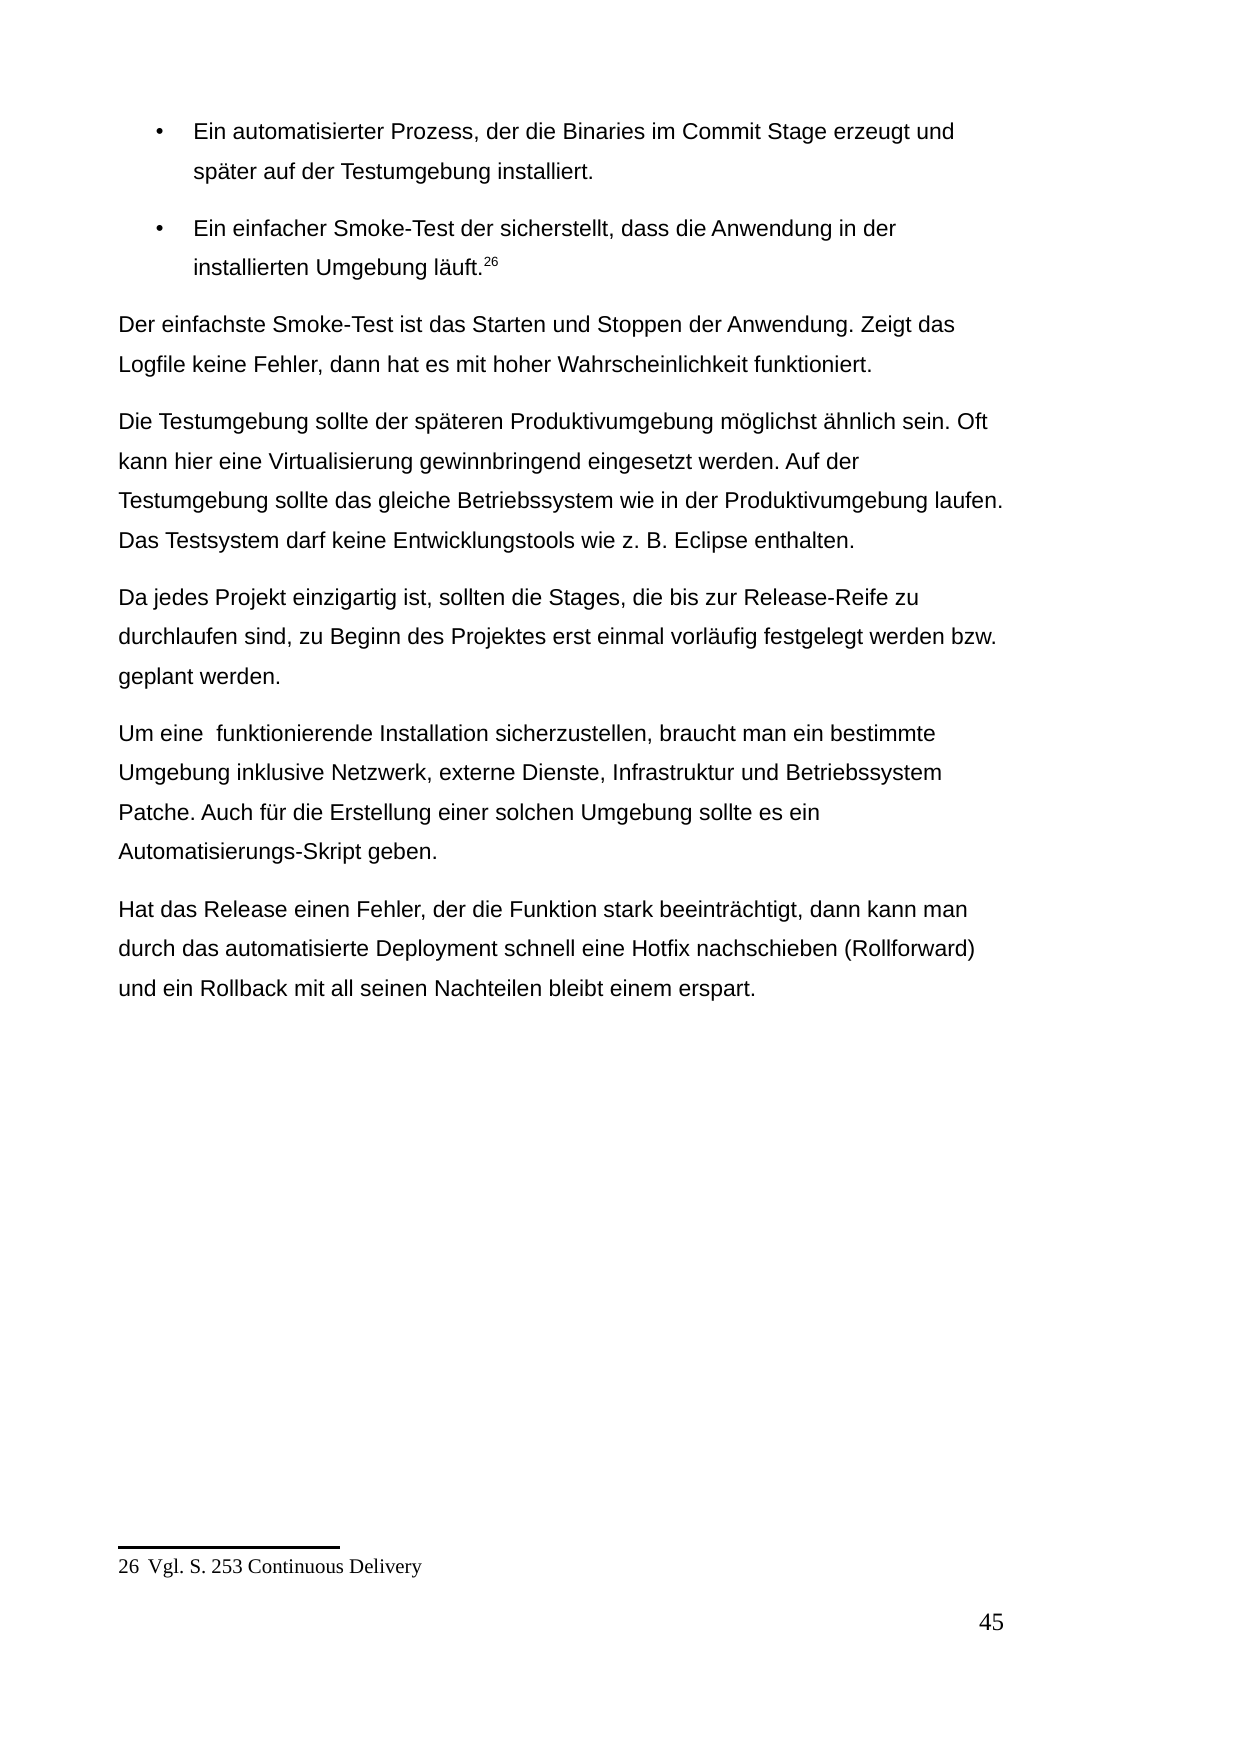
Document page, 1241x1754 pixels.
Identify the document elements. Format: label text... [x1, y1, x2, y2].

text Da jedes Projekt einzigartig ist, sollten die Stages, die bis zur Release-Reife zu durchlaufen sind, zu Beginn des Projektes erst einmal vorläufig festgelegt werden bzw. geplant werden. [118, 584, 1004, 689]
list Vgl. S. 253 Continuous Delivery [118, 1553, 1004, 1578]
text Um eine funktionierende Installation sicherzustellen, braucht man ein bestimmte Umgebung inklusive Netzwerk, externe Dienste, Infrastruktur und Betriebssystem Patche. Auch für die Erstellung einer solchen Umgebung sollte es ein Automatisierungs-Skript geben. [118, 720, 1004, 865]
list Ein automatisierter Prozess, der die Binaries im Commit Stage erzeugt und später auf der Testumgebung installiert. [156, 118, 1004, 184]
text Der einfachste Smoke-Test ist das Starten und Stoppen der Anwendung. Zeigt das Logfile keine Fehler, dann hat es mit hoher Wahrscheinlichkeit funktioniert. [118, 311, 1004, 377]
text Hat das Release einen Fehler, der die Funktion stark beeinträchtigt, dann kann man durch das automatisierte Deployment schnell eine Hotfix nachschieben (Rollforward) und ein Rollback mit all seinen Nachteilen bleibt einem erspart. [118, 896, 1004, 1001]
text Die Testumgebung sollte der späteren Produktivumgebung möglichst ähnlich sein. Oft kann hier eine Virtualisierung gewinnbringend eingesetzt werden. Auf der Testumgebung sollte das gleiche Betriebssystem wie in der Produktivumgebung laufen. Das Testsystem darf keine Entwicklungstools wie z. B. Eclipse enthalten. [118, 408, 1004, 553]
list Ein einfacher Smoke-Test der sicherstellt, dass die Anwendung in der installierten Umgebung läuft. [156, 215, 1004, 281]
